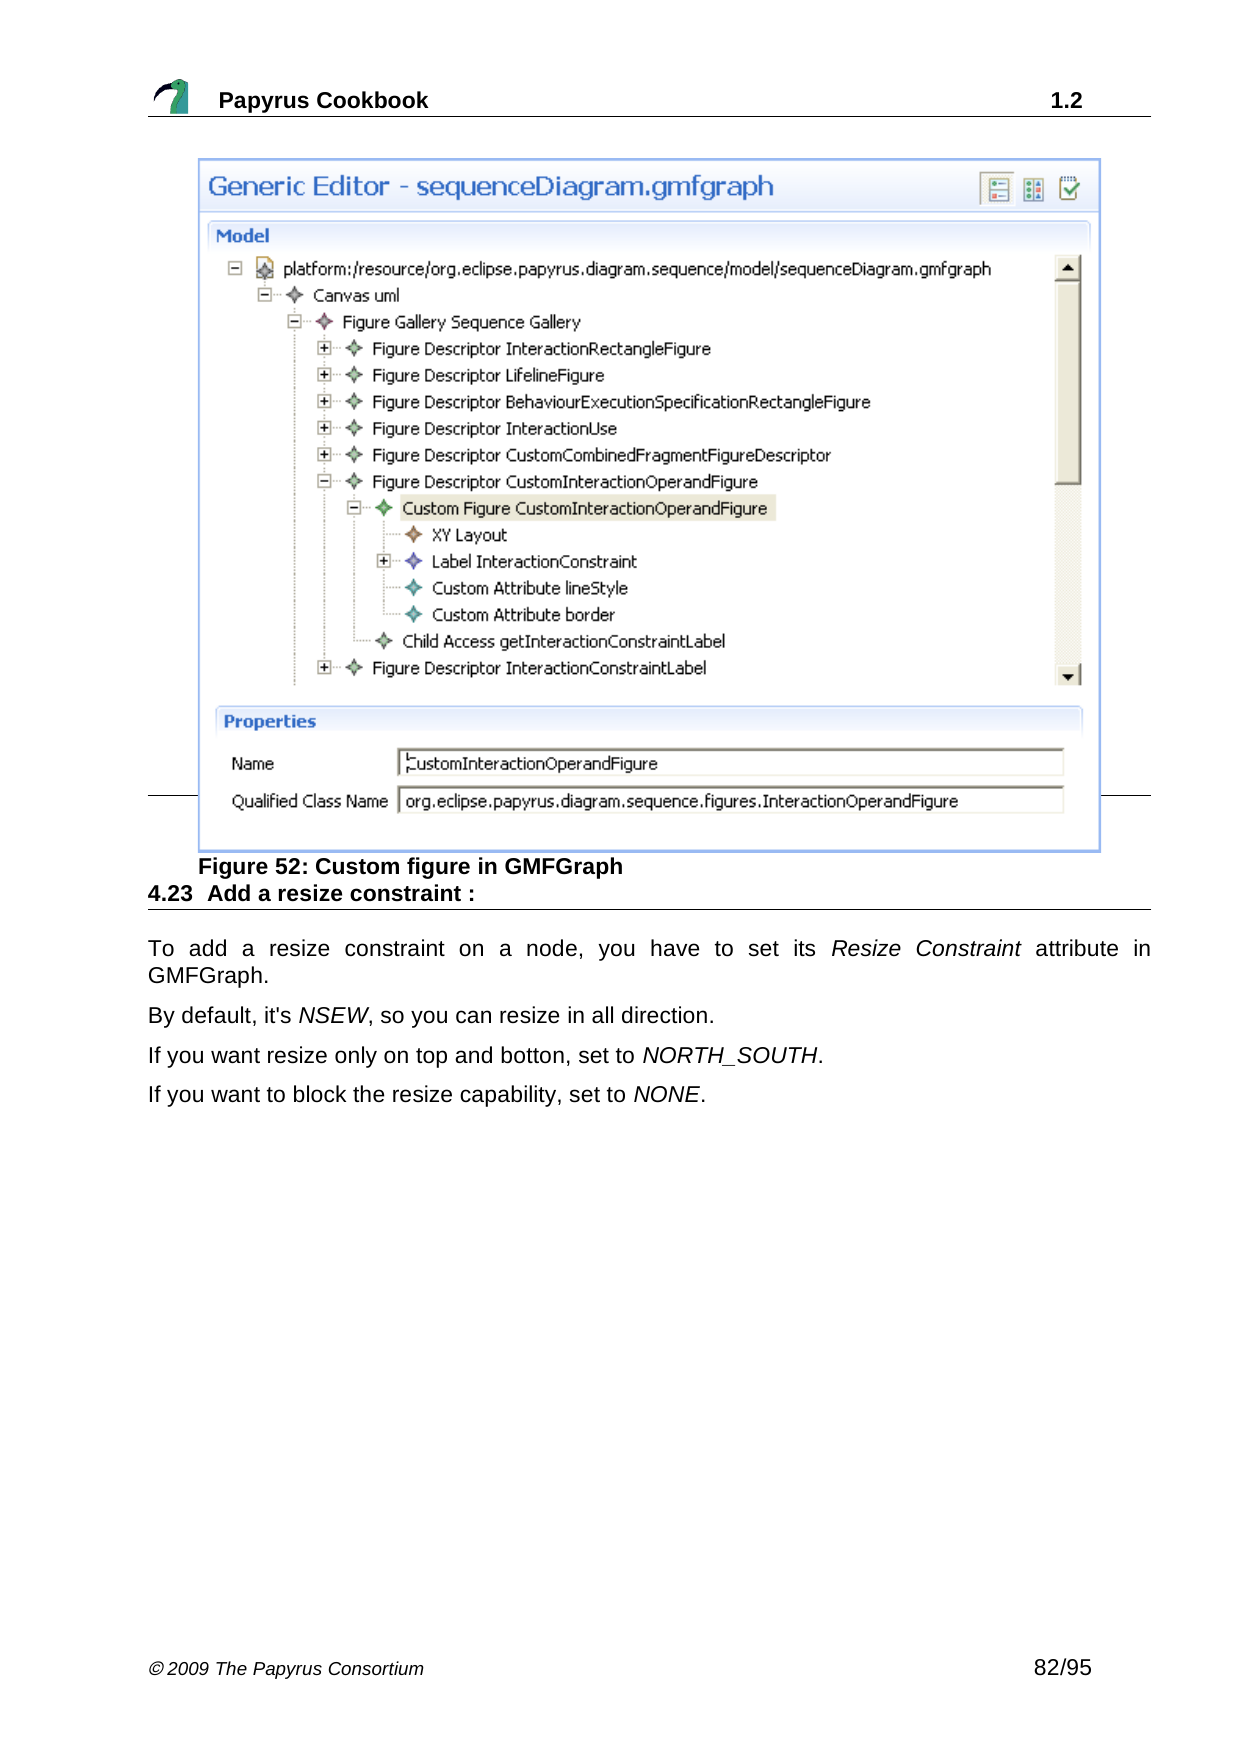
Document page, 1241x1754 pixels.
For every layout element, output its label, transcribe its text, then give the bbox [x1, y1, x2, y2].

picture [153, 79, 189, 114]
subtitle Add a resize constraint : [148, 796, 1151, 909]
text If you want to block the resize capability, set to NONE. [148, 1081, 1151, 1108]
text If you want resize only on top and botton, set to NORTH_SOUTH. [148, 1041, 1151, 1068]
text To add a resize constraint on a node, you have to set its Resize Constraint attribute in GMFGraph. [148, 935, 1151, 989]
text Figure 52: Custom figure in GMFGraph [198, 853, 1101, 879]
text By default, it's NSEW, so you can resize in all direction. [148, 1001, 1151, 1028]
picture [197, 158, 1102, 853]
